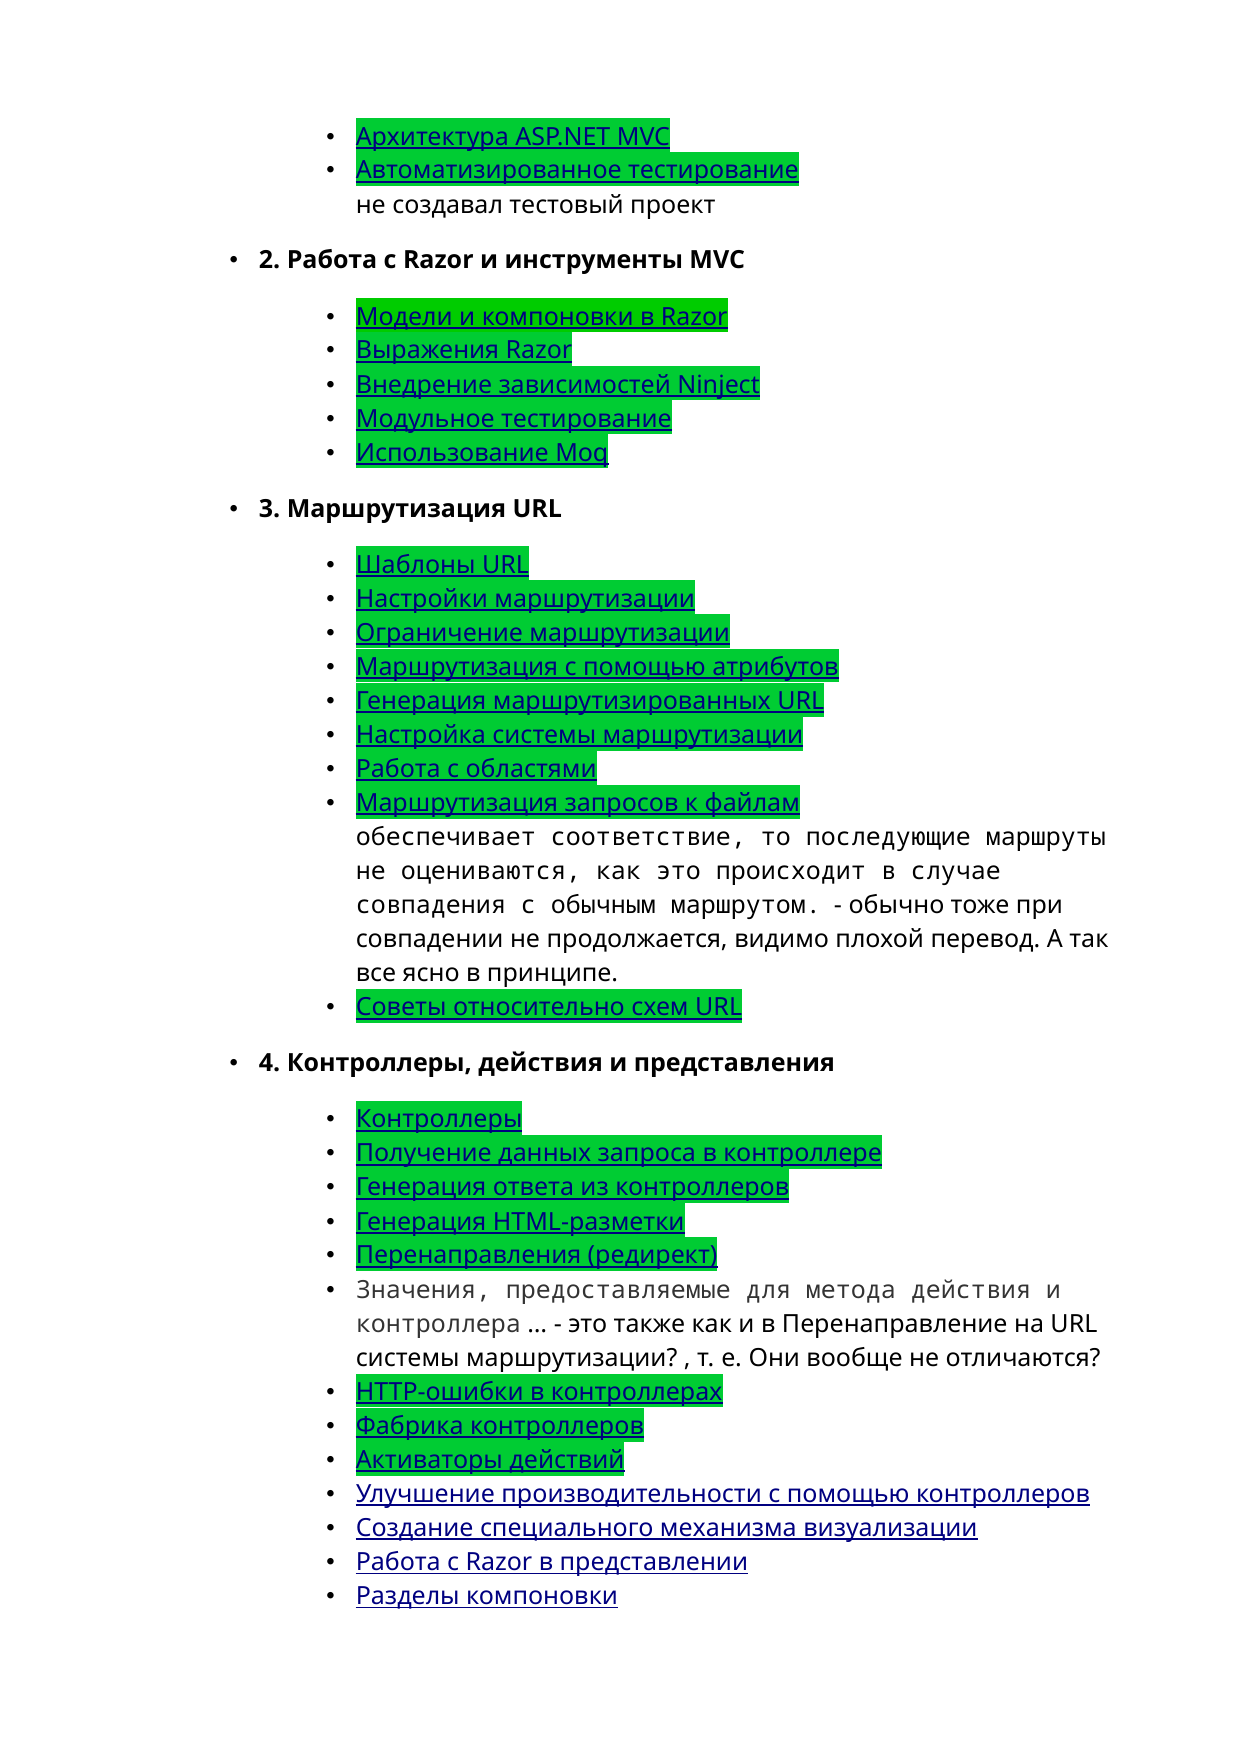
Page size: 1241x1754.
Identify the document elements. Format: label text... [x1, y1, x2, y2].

list Значения, предоставляемые для метода действия и контроллера … - это также как и в Перенаправление на URL системы маршрутизации? , т. е. Они вообще не отличаются? [326, 1271, 1122, 1373]
list HTTP-ошибки в контроллерах [326, 1373, 1122, 1407]
list Архитектура ASP.NET MVC [326, 118, 1122, 152]
list Работа с областями [326, 751, 1122, 785]
list обеспечивает соответствие, то последующие маршруты не оцениваются, как это происходит в случае совпадения с обычным маршрутом. - обычно тоже при совпадении не продолжается, видимо плохой перевод. А так все ясно в принципе. [326, 819, 1122, 989]
subtitle 4. Контроллеры, действия и представления [229, 1045, 1100, 1079]
list Маршрутизация запросов к файлам [326, 785, 1122, 819]
list Маршрутизация с помощью атрибутов [326, 648, 1122, 682]
list Внедрение зависимостей Ninject [326, 366, 1122, 400]
list Активаторы действий [326, 1442, 1122, 1476]
list Генерация HTML-разметки [326, 1203, 1122, 1237]
list Ограничение маршрутизации [326, 614, 1122, 648]
list Улучшение производительности с помощью контроллеров [326, 1476, 1122, 1510]
list Работа с Razor в представлении [326, 1544, 1122, 1578]
list Разделы компоновки [326, 1578, 1122, 1612]
subtitle 3. Маршрутизация URL [229, 490, 1100, 524]
list Модели и компоновки в Razor [326, 298, 1122, 332]
list Контроллеры [326, 1101, 1122, 1135]
list Фабрика контроллеров [326, 1407, 1122, 1442]
list Перенаправления (редирект) [326, 1237, 1122, 1271]
list Выражения Razor [326, 332, 1122, 366]
list Создание специального механизма визуализации [326, 1510, 1122, 1544]
list Использование Moq [326, 434, 1122, 468]
list Модульное тестирование [326, 400, 1122, 434]
list Настройка системы маршрутизации [326, 717, 1122, 751]
list Автоматизированное тестирование [326, 152, 1122, 186]
list Получение данных запроса в контроллере [326, 1135, 1122, 1169]
list Шаблоны URL [326, 546, 1122, 580]
list не создавал тестовый проект [326, 186, 1122, 220]
subtitle 2. Работа с Razor и инструменты MVC [229, 242, 1100, 276]
list Генерация ответа из контроллеров [326, 1169, 1122, 1203]
list Советы относительно схем URL [326, 989, 1122, 1023]
list Генерация маршрутизированных URL [326, 682, 1122, 717]
list Настройки маршрутизации [326, 580, 1122, 614]
